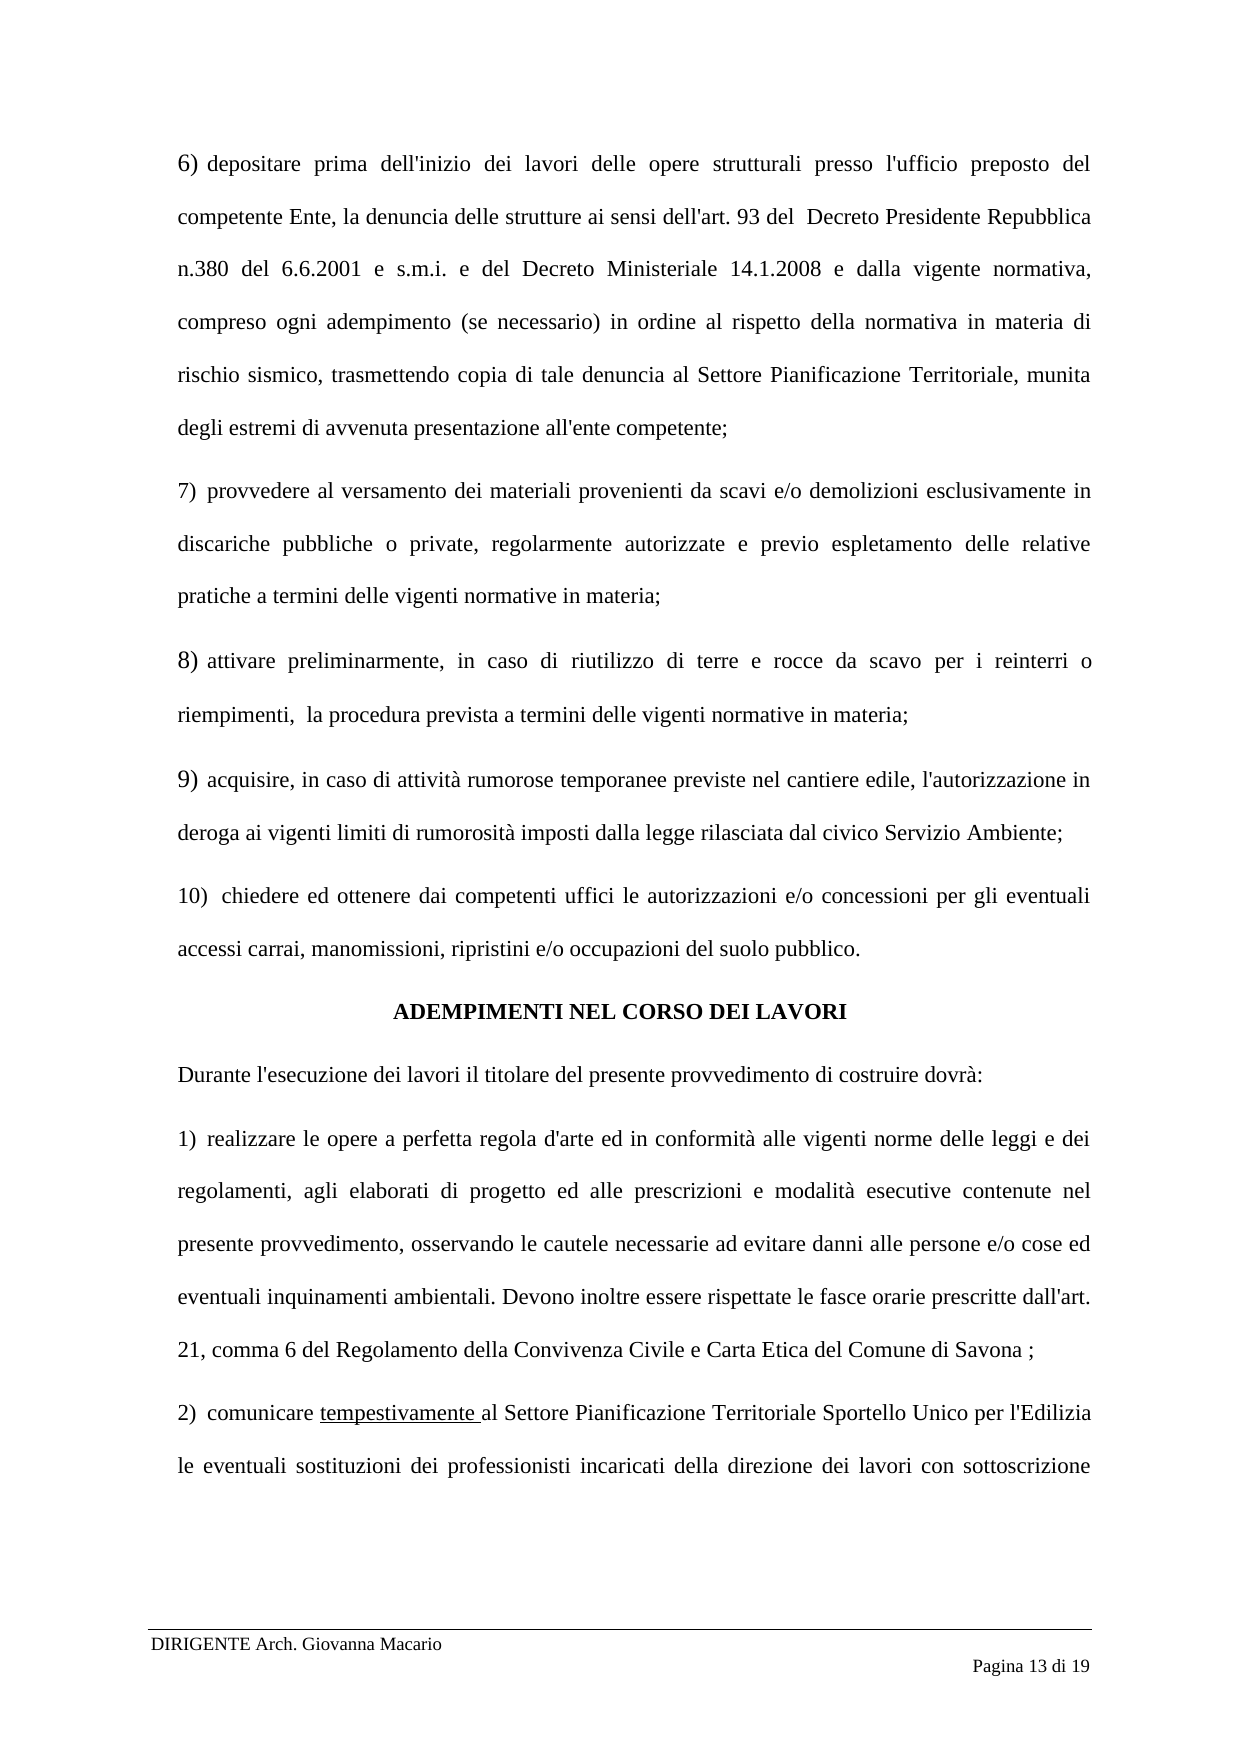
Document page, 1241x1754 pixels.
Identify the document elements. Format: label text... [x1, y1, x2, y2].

text Durante l'esecuzione dei lavori il titolare del presente provvedimento di costruire dovrà: [177, 1061, 1063, 1088]
list chiedere ed ottenere dai competenti uffici le autorizzazioni e/o concessioni per gli eventuali accessi carrai, manomissioni, ripristini e/o occupazioni del suolo pubblico. [177, 882, 1092, 962]
text ADEMPIMENTI NEL CORSO DEI LAVORI [177, 998, 1063, 1025]
list realizzare le opere a perfetta regola d'arte ed in conformità alle vigenti norme delle leggi e dei regolamenti, agli elaborati di progetto ed alle prescrizioni e modalità esecutive contenute nel presente provvedimento, osservando le cautele necessarie ad evitare danni alle persone e/o cose ed eventuali inquinamenti ambientali. Devono inoltre essere rispettate le fasce orarie prescritte dall'art. 21, comma 6 del Regolamento della Convivenza Civile e Carta Etica del Comune di Savona ; [177, 1125, 1092, 1362]
list provvedere al versamento dei materiali provenienti da scavi e/o demolizioni esclusivamente in discariche pubbliche o private, regolarmente autorizzate e previo espletamento delle relative pratiche a termini delle vigenti normative in materia; [177, 477, 1092, 609]
list depositare prima dell'inizio dei lavori delle opere strutturali presso l'ufficio preposto del competente Ente, la denuncia delle strutture ai sensi dell'art. 93 del Decreto Presidente Repubblica n.380 del 6.6.2001 e s.m.i. e del Decreto Ministeriale 14.1.2008 e dalla vigente normativa, compreso ogni adempimento (se necessario) in ordine al rispetto della normativa in materia di rischio sismico, trasmettendo copia di tale denuncia al Settore Pianificazione Territoriale, munita degli estremi di avvenuta presentazione all'ente competente; [177, 148, 1092, 440]
list attivare preliminarmente, in caso di riutilizzo di terre e rocce da scavo per i reinterri o riempimenti, la procedura prevista a termini delle vigenti normative in materia; [177, 646, 1092, 727]
list comunicare tempestivamente al Settore Pianificazione Territoriale Sportello Unico per l'Edilizia le eventuali sostituzioni dei professionisti incaricati della direzione dei lavori con sottoscrizione [177, 1399, 1092, 1478]
list acquisire, in caso di attività rumorose temporanee previste nel cantiere edile, l'autorizzazione in deroga ai vigenti limiti di rumorosità imposti dalla legge rilasciata dal civico Servizio Ambiente; [177, 764, 1092, 846]
